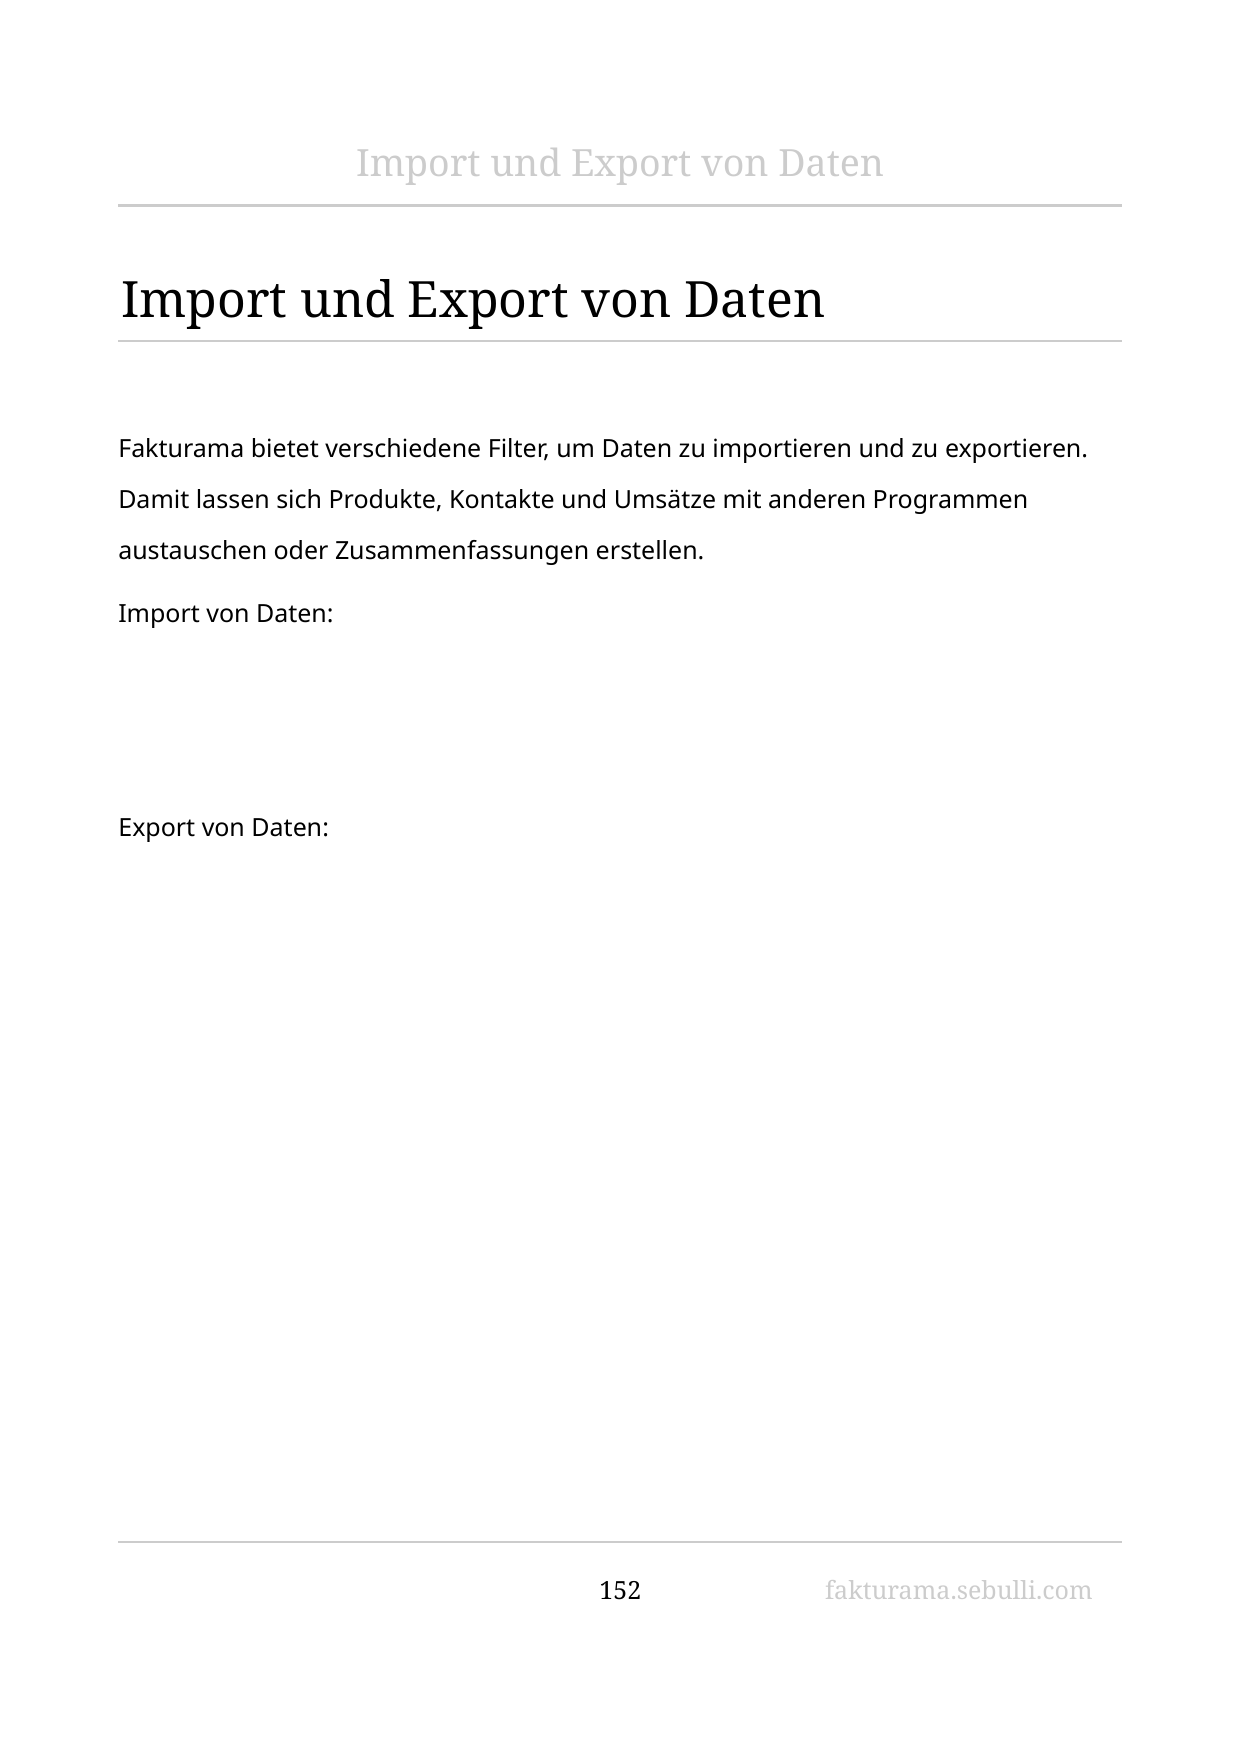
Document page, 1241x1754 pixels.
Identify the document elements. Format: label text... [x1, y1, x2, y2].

subtitle Import und Export von Daten [118, 261, 1122, 340]
text Fakturama bietet verschiedene Filter, um Daten zu importieren und zu exportieren. Damit lassen sich Produkte, Kontakte und Umsätze mit anderen Programmen austauschen oder Zusammenfassungen erstellen. [118, 430, 1122, 566]
text Export von Daten: [118, 810, 1122, 844]
text Import von Daten: [118, 596, 1122, 630]
